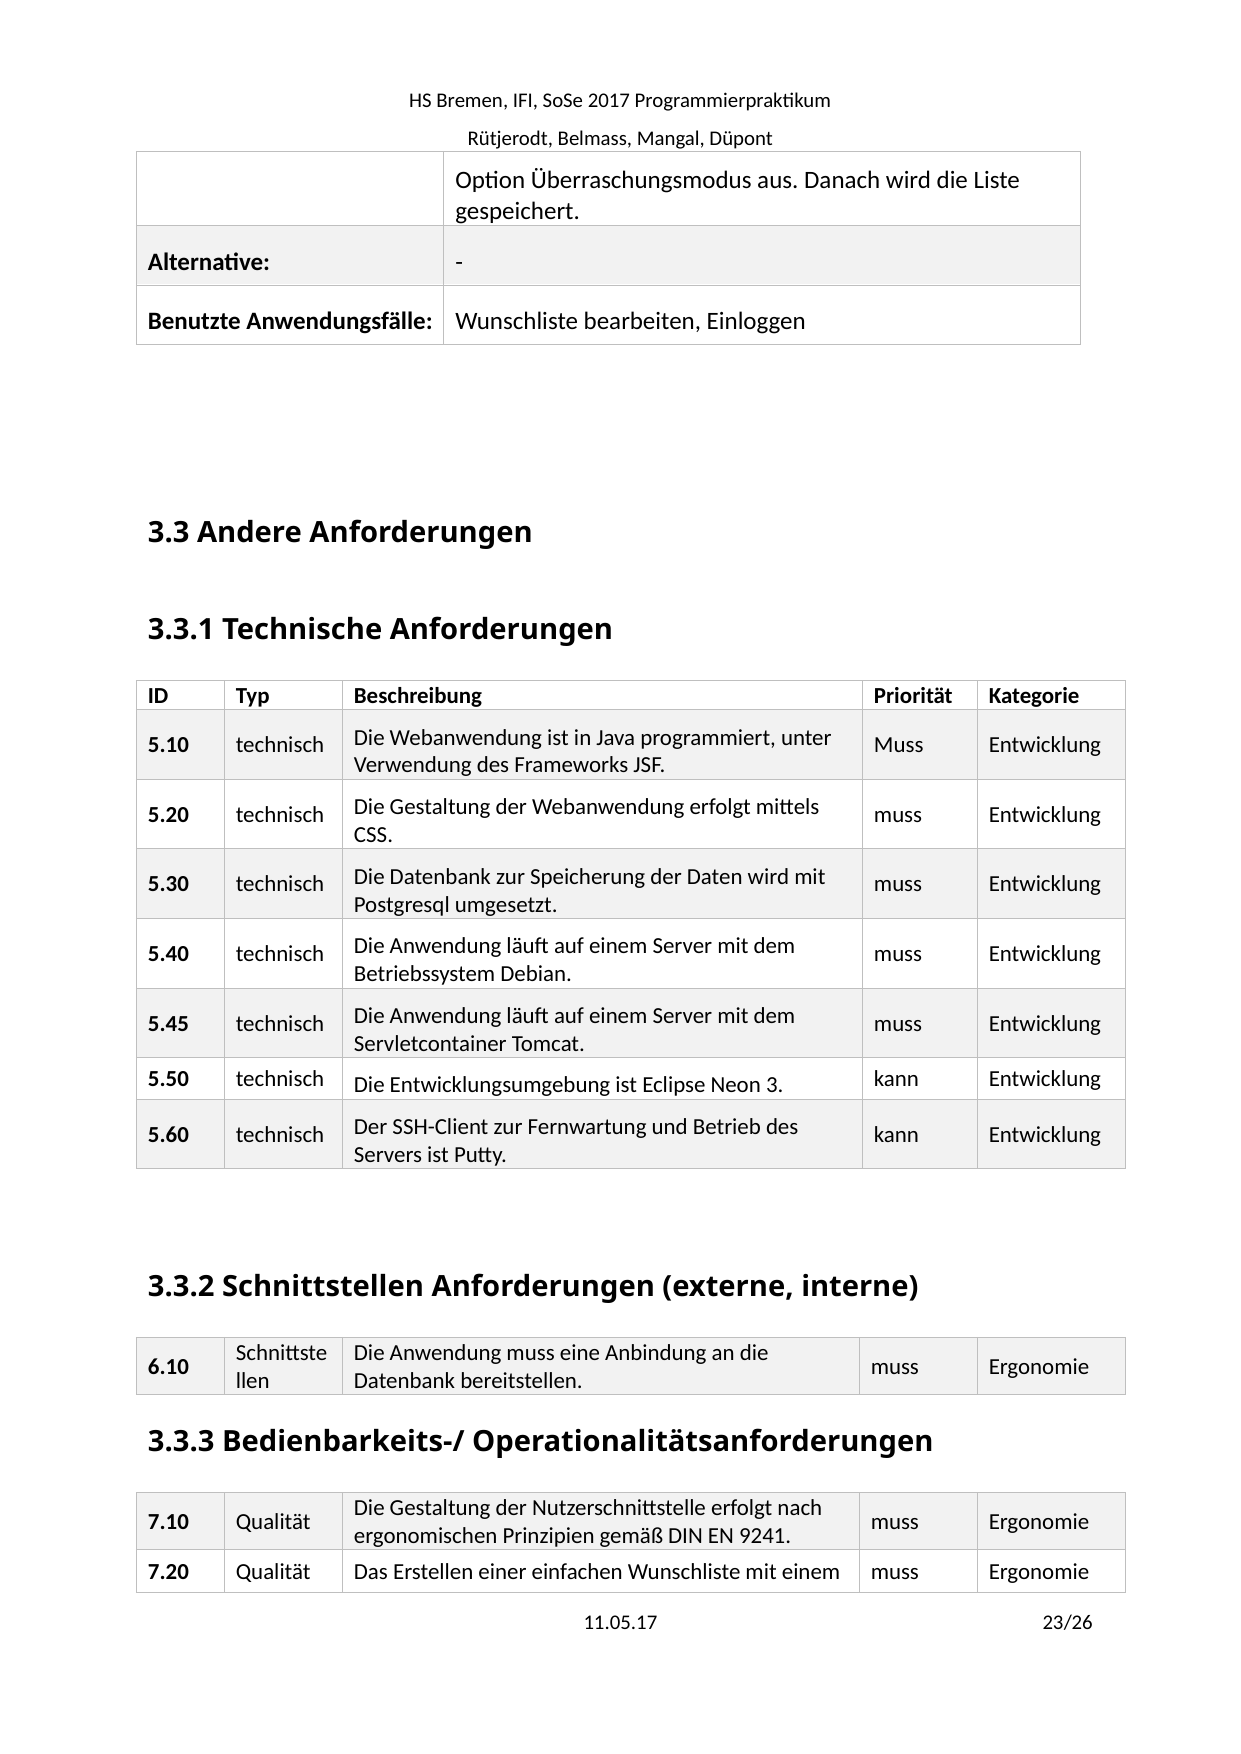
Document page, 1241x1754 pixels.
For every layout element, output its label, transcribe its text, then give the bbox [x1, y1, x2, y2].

table_cell Entwicklung [978, 1100, 1125, 1168]
table_cell kann [863, 1058, 977, 1098]
table_cell technisch [225, 710, 342, 779]
table_cell Die Entwicklungsumgebung ist Eclipse Neon 3. [343, 1058, 862, 1098]
table_cell - [444, 226, 1080, 284]
table_header Beschreibung [343, 681, 862, 709]
table_cell 5.10 [137, 710, 224, 779]
table_cell Qualität [225, 1550, 342, 1592]
table_cell Entwicklung [978, 780, 1125, 848]
table_cell Muss [863, 710, 977, 779]
table_cell Der SSH-Client zur Fernwartung und Betrieb des Servers ist Putty. [343, 1100, 862, 1168]
table_cell Die Anwendung läuft auf einem Server mit dem Betriebssystem Debian. [343, 919, 862, 987]
table_cell Ergonomie [978, 1550, 1125, 1592]
table_cell muss [860, 1550, 977, 1592]
table_header Qualität [225, 1493, 342, 1549]
table_cell technisch [225, 1058, 342, 1098]
table_header Schnittstellen [225, 1338, 342, 1394]
table_cell Entwicklung [978, 919, 1125, 987]
table_header Priorität [863, 681, 977, 709]
table_cell 5.45 [137, 989, 224, 1057]
table_cell technisch [225, 1100, 342, 1168]
table_cell Die Webanwendung ist in Java programmiert, unter Verwendung des Frameworks JSF. [343, 710, 862, 779]
table_cell Entwicklung [978, 1058, 1125, 1098]
table_cell technisch [225, 849, 342, 918]
table_cell Entwicklung [978, 989, 1125, 1057]
table_cell Entwicklung [978, 849, 1125, 918]
table_cell muss [863, 780, 977, 848]
table_cell muss [863, 989, 977, 1057]
subtitle 3.3 Andere Anforderungen [148, 511, 1093, 551]
table_cell 5.50 [137, 1058, 224, 1098]
subtitle 3.3.3 Bedienbarkeits-/ Operationalitätsanforderungen [148, 1420, 1093, 1460]
table_cell technisch [225, 780, 342, 848]
table_cell Die Datenbank zur Speicherung der Daten wird mit Postgresql umgesetzt. [343, 849, 862, 918]
table_cell Die Anwendung läuft auf einem Server mit dem Servletcontainer Tomcat. [343, 989, 862, 1057]
table_header ID [137, 681, 224, 709]
table_cell muss [863, 849, 977, 918]
table_cell Wunschliste bearbeiten, Einloggen [444, 286, 1080, 343]
table_header Typ [225, 681, 342, 709]
table_header Kategorie [978, 681, 1125, 709]
table_cell technisch [225, 989, 342, 1057]
table_cell Option Überraschungsmodus aus. Danach wird die Liste gespeichert. [444, 152, 1080, 225]
table_header 6.10 [137, 1338, 224, 1394]
table_cell 7.20 [137, 1550, 224, 1592]
table_cell Das Erstellen einer einfachen Wunschliste mit einem [343, 1550, 859, 1592]
table_cell [137, 152, 443, 225]
table_header Ergonomie [978, 1493, 1125, 1549]
table_cell Benutzte Anwendungsfälle: [137, 286, 443, 343]
subtitle 3.3.1 Technische Anforderungen [148, 608, 1093, 648]
table_header Die Anwendung muss eine Anbindung an die Datenbank bereitstellen. [343, 1338, 859, 1394]
table_header Ergonomie [978, 1338, 1125, 1394]
table_header muss [860, 1338, 977, 1394]
table_header 7.10 [137, 1493, 224, 1549]
table_cell 5.20 [137, 780, 224, 848]
table_header Die Gestaltung der Nutzerschnittstelle erfolgt nach ergonomischen Prinzipien gemäß DIN EN 9241. [343, 1493, 859, 1549]
table_cell Entwicklung [978, 710, 1125, 779]
table_cell Die Gestaltung der Webanwendung erfolgt mittels CSS. [343, 780, 862, 848]
table_cell 5.60 [137, 1100, 224, 1168]
table_cell kann [863, 1100, 977, 1168]
table_cell Alternative: [137, 226, 443, 284]
subtitle 3.3.2 Schnittstellen Anforderungen (externe, interne) [148, 1265, 1093, 1304]
table_cell technisch [225, 919, 342, 987]
table_header muss [860, 1493, 977, 1549]
table_cell muss [863, 919, 977, 987]
table_cell 5.40 [137, 919, 224, 987]
table_cell 5.30 [137, 849, 224, 918]
